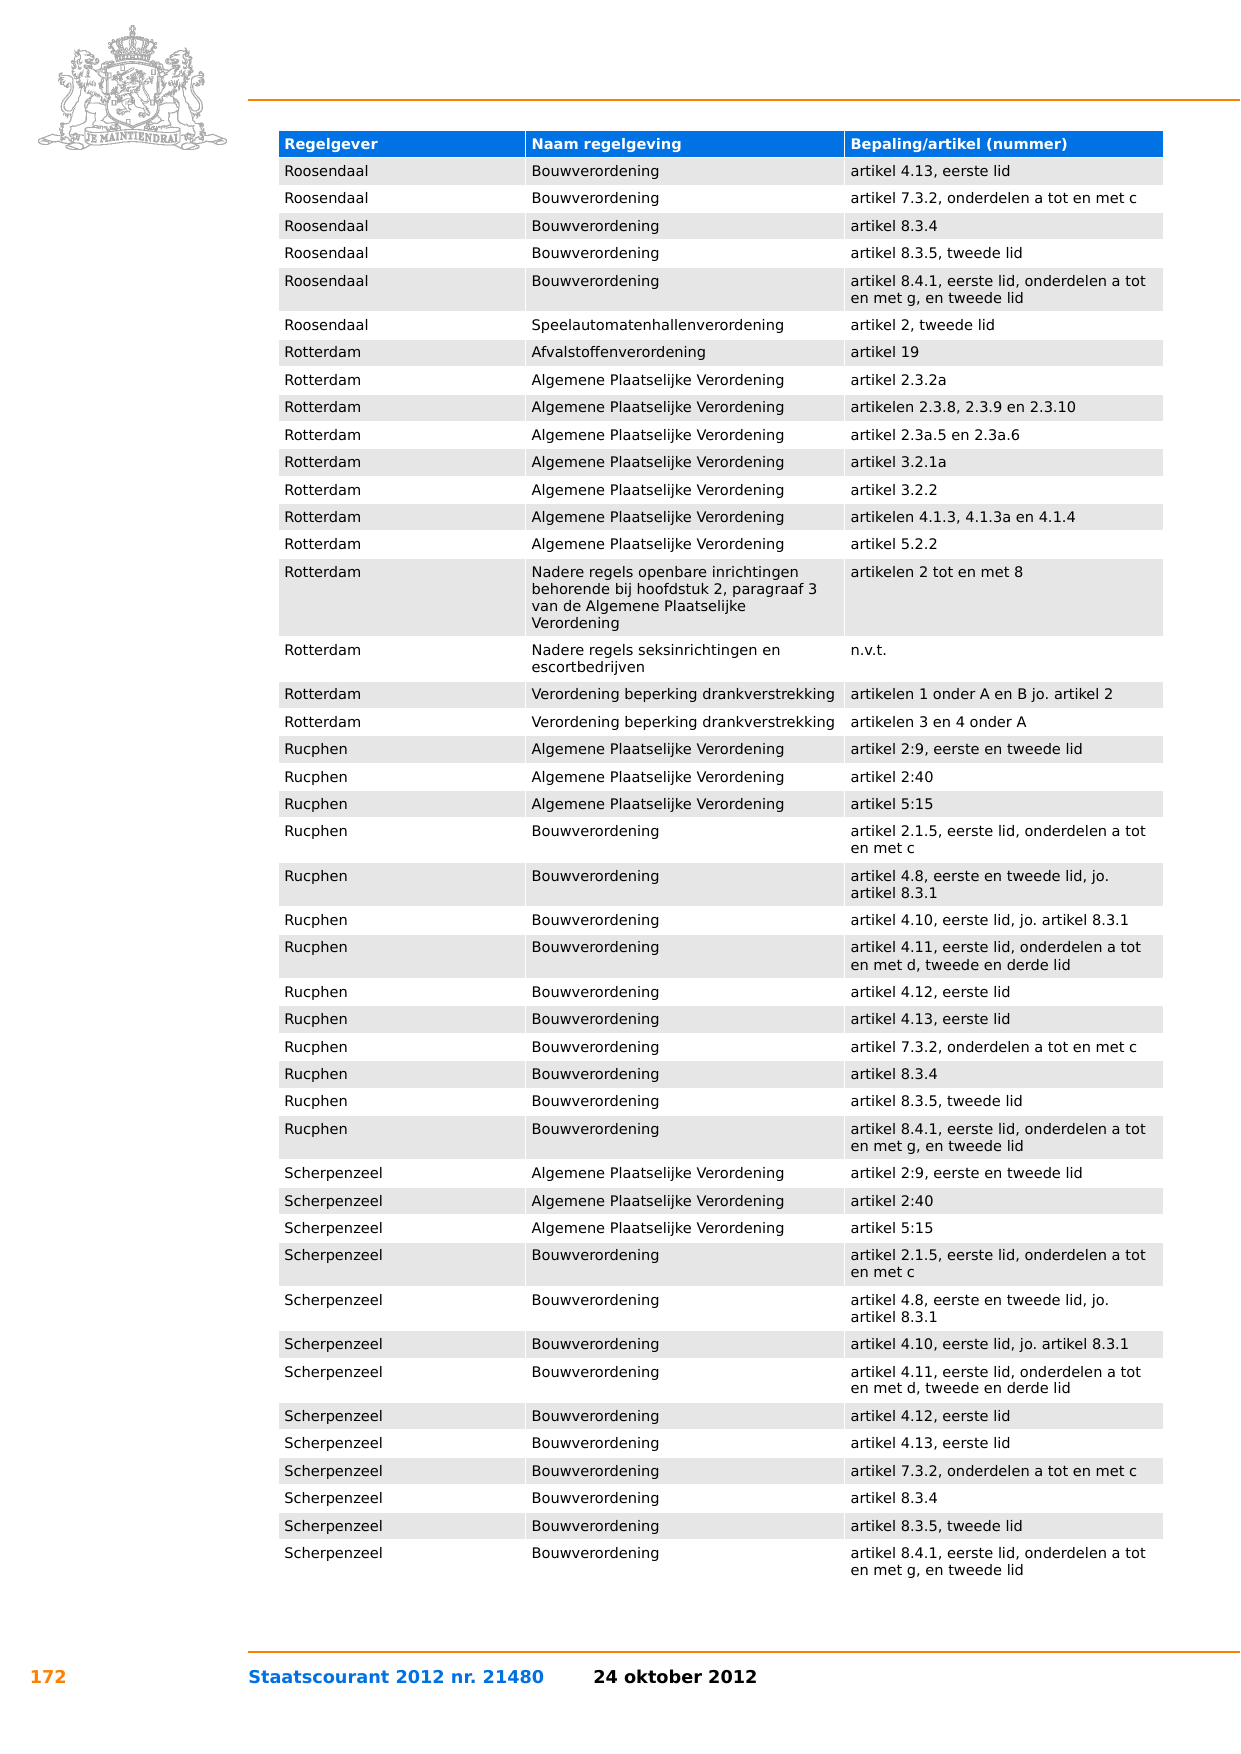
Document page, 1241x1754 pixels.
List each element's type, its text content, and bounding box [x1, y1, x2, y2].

table_cell artikel 4.11, eerste lid, onderdelen a tot en met d, tweede en derde lid [845, 1359, 1163, 1402]
table_cell Scherpenzeel [279, 1331, 525, 1358]
table_cell Roosendaal [279, 312, 525, 339]
table_cell Rotterdam [279, 340, 525, 366]
picture [38, 25, 227, 150]
table_cell artikel 4.11, eerste lid, onderdelen a tot en met d, tweede en derde lid [845, 935, 1163, 978]
table_cell artikel 8.4.1, eerste lid, onderdelen a tot en met g, en tweede lid [845, 268, 1163, 311]
table_cell Rucphen [279, 736, 525, 763]
table_cell Rucphen [279, 907, 525, 934]
table_cell Bouwverordening [526, 1331, 844, 1358]
table_cell artikel 19 [845, 340, 1163, 366]
table_cell Bouwverordening [526, 1287, 844, 1330]
table_cell Bouwverordening [526, 158, 844, 185]
table_cell Bouwverordening [526, 186, 844, 212]
table_cell Algemene Plaatselijke Verordening [526, 1215, 844, 1242]
table_cell Afvalstoffenverordening [526, 340, 844, 366]
table_cell Rotterdam [279, 477, 525, 503]
table_cell artikelen 2.3.8, 2.3.9 en 2.3.10 [845, 395, 1163, 421]
table_cell Bouwverordening [526, 1485, 844, 1512]
table_cell Rotterdam [279, 449, 525, 476]
table_cell artikel 4.10, eerste lid, jo. artikel 8.3.1 [845, 907, 1163, 934]
table_cell Bouwverordening [526, 1061, 844, 1088]
table_header Bepaling/artikel (nummer) [845, 131, 1163, 157]
table_cell Scherpenzeel [279, 1215, 525, 1242]
table_cell artikel 7.3.2, onderdelen a tot en met c [845, 186, 1163, 212]
table_cell Bouwverordening [526, 1243, 844, 1286]
table_cell Nadere regels openbare inrichtingen behorende bij hoofdstuk 2, paragraaf 3 van de Algemene Plaatselijke Verordening [526, 559, 844, 636]
table_cell Roosendaal [279, 268, 525, 311]
table_cell Rotterdam [279, 531, 525, 558]
table_cell artikel 2.1.5, eerste lid, onderdelen a tot en met c [845, 819, 1163, 862]
table_cell Rotterdam [279, 422, 525, 448]
table_cell artikel 8.3.5, tweede lid [845, 1513, 1163, 1539]
table_cell Rucphen [279, 1061, 525, 1088]
table_cell Scherpenzeel [279, 1431, 525, 1457]
table_cell artikel 8.4.1, eerste lid, onderdelen a tot en met g, en tweede lid [845, 1540, 1163, 1583]
table_cell Bouwverordening [526, 1513, 844, 1539]
table_cell Algemene Plaatselijke Verordening [526, 477, 844, 503]
table_header Naam regelgeving [526, 131, 844, 157]
table_cell Bouwverordening [526, 1431, 844, 1457]
table_cell Roosendaal [279, 241, 525, 267]
table_cell artikel 4.12, eerste lid [845, 1403, 1163, 1429]
table_cell Algemene Plaatselijke Verordening [526, 449, 844, 476]
table_cell Bouwverordening [526, 1359, 844, 1402]
table_cell artikelen 3 en 4 onder A [845, 709, 1163, 735]
table_cell Bouwverordening [526, 1034, 844, 1060]
table_cell Scherpenzeel [279, 1540, 525, 1583]
table_cell Bouwverordening [526, 1116, 844, 1159]
table_cell Algemene Plaatselijke Verordening [526, 422, 844, 448]
table_cell Bouwverordening [526, 1403, 844, 1429]
table_cell Bouwverordening [526, 1458, 844, 1484]
table_cell artikel 4.8, eerste en tweede lid, jo. artikel 8.3.1 [845, 863, 1163, 906]
table_cell artikel 3.2.1a [845, 449, 1163, 476]
table_cell Algemene Plaatselijke Verordening [526, 504, 844, 530]
table_cell Scherpenzeel [279, 1485, 525, 1512]
table_cell Scherpenzeel [279, 1243, 525, 1286]
table_cell Bouwverordening [526, 268, 844, 311]
table_cell Rucphen [279, 1006, 525, 1033]
table_cell artikel 2.1.5, eerste lid, onderdelen a tot en met c [845, 1243, 1163, 1286]
table_cell Bouwverordening [526, 819, 844, 862]
table_cell Bouwverordening [526, 979, 844, 1005]
table_cell artikel 8.3.4 [845, 213, 1163, 239]
table_cell artikelen 4.1.3, 4.1.3a en 4.1.4 [845, 504, 1163, 530]
table_cell artikel 2:9, eerste en tweede lid [845, 736, 1163, 763]
table_cell Algemene Plaatselijke Verordening [526, 1188, 844, 1214]
table_cell Speelautomatenhallenverordening [526, 312, 844, 339]
table_cell Rucphen [279, 1034, 525, 1060]
table_cell Roosendaal [279, 158, 525, 185]
table_cell artikel 5:15 [845, 791, 1163, 817]
table_cell artikel 5.2.2 [845, 531, 1163, 558]
table_cell artikel 2:40 [845, 1188, 1163, 1214]
table_cell artikel 4.13, eerste lid [845, 1006, 1163, 1033]
table_cell Verordening beperking drankverstrekking [526, 682, 844, 708]
table_cell Bouwverordening [526, 213, 844, 239]
table_cell artikel 4.13, eerste lid [845, 158, 1163, 185]
table_cell Scherpenzeel [279, 1287, 525, 1330]
table_cell Scherpenzeel [279, 1160, 525, 1187]
table_cell artikel 7.3.2, onderdelen a tot en met c [845, 1458, 1163, 1484]
table_cell Rucphen [279, 764, 525, 790]
table_cell artikel 8.4.1, eerste lid, onderdelen a tot en met g, en tweede lid [845, 1116, 1163, 1159]
table_cell Scherpenzeel [279, 1458, 525, 1484]
table_cell Nadere regels seksinrichtingen en escortbedrijven [526, 637, 844, 681]
table_cell artikel 2.3a.5 en 2.3a.6 [845, 422, 1163, 448]
table_cell Algemene Plaatselijke Verordening [526, 1160, 844, 1187]
table_cell Rucphen [279, 979, 525, 1005]
table_cell Scherpenzeel [279, 1359, 525, 1402]
table_cell artikel 4.8, eerste en tweede lid, jo. artikel 8.3.1 [845, 1287, 1163, 1330]
table_cell Rotterdam [279, 682, 525, 708]
table_cell artikel 3.2.2 [845, 477, 1163, 503]
table_cell artikel 8.3.5, tweede lid [845, 241, 1163, 267]
table_cell Rucphen [279, 819, 525, 862]
table_cell Scherpenzeel [279, 1188, 525, 1214]
table_cell Verordening beperking drankverstrekking [526, 709, 844, 735]
table_cell Rotterdam [279, 637, 525, 681]
table_cell artikel 2.3.2a [845, 367, 1163, 393]
table_cell artikelen 1 onder A en B jo. artikel 2 [845, 682, 1163, 708]
table_cell Rucphen [279, 1089, 525, 1115]
table_cell artikel 8.3.4 [845, 1485, 1163, 1512]
table_cell Algemene Plaatselijke Verordening [526, 395, 844, 421]
table_cell artikel 4.12, eerste lid [845, 979, 1163, 1005]
table_cell Rucphen [279, 935, 525, 978]
table_cell Algemene Plaatselijke Verordening [526, 764, 844, 790]
table_cell Algemene Plaatselijke Verordening [526, 531, 844, 558]
table_cell artikel 8.3.5, tweede lid [845, 1089, 1163, 1115]
table_cell artikel 7.3.2, onderdelen a tot en met c [845, 1034, 1163, 1060]
table_cell artikel 4.10, eerste lid, jo. artikel 8.3.1 [845, 1331, 1163, 1358]
table_cell artikel 2:40 [845, 764, 1163, 790]
table_cell Roosendaal [279, 186, 525, 212]
table_cell Bouwverordening [526, 863, 844, 906]
table_cell artikelen 2 tot en met 8 [845, 559, 1163, 636]
table_cell Rotterdam [279, 504, 525, 530]
table_cell Algemene Plaatselijke Verordening [526, 367, 844, 393]
table_cell Rotterdam [279, 709, 525, 735]
table_cell artikel 8.3.4 [845, 1061, 1163, 1088]
table_cell Rotterdam [279, 559, 525, 636]
table_cell Scherpenzeel [279, 1513, 525, 1539]
table_cell Rotterdam [279, 395, 525, 421]
table_cell artikel 5:15 [845, 1215, 1163, 1242]
table_cell artikel 2, tweede lid [845, 312, 1163, 339]
table_cell Bouwverordening [526, 1006, 844, 1033]
table_cell Rucphen [279, 791, 525, 817]
table_cell artikel 2:9, eerste en tweede lid [845, 1160, 1163, 1187]
table_cell Bouwverordening [526, 1540, 844, 1583]
table_cell Rucphen [279, 1116, 525, 1159]
table_cell Rucphen [279, 863, 525, 906]
table_cell n.v.t. [845, 637, 1163, 681]
table_cell Roosendaal [279, 213, 525, 239]
table_header Regelgever [279, 131, 525, 157]
table_cell Bouwverordening [526, 241, 844, 267]
table_cell Bouwverordening [526, 1089, 844, 1115]
table_cell Rotterdam [279, 367, 525, 393]
table_cell Algemene Plaatselijke Verordening [526, 736, 844, 763]
table_cell Scherpenzeel [279, 1403, 525, 1429]
table_cell Bouwverordening [526, 907, 844, 934]
table_cell artikel 4.13, eerste lid [845, 1431, 1163, 1457]
table_cell Bouwverordening [526, 935, 844, 978]
table_cell Algemene Plaatselijke Verordening [526, 791, 844, 817]
